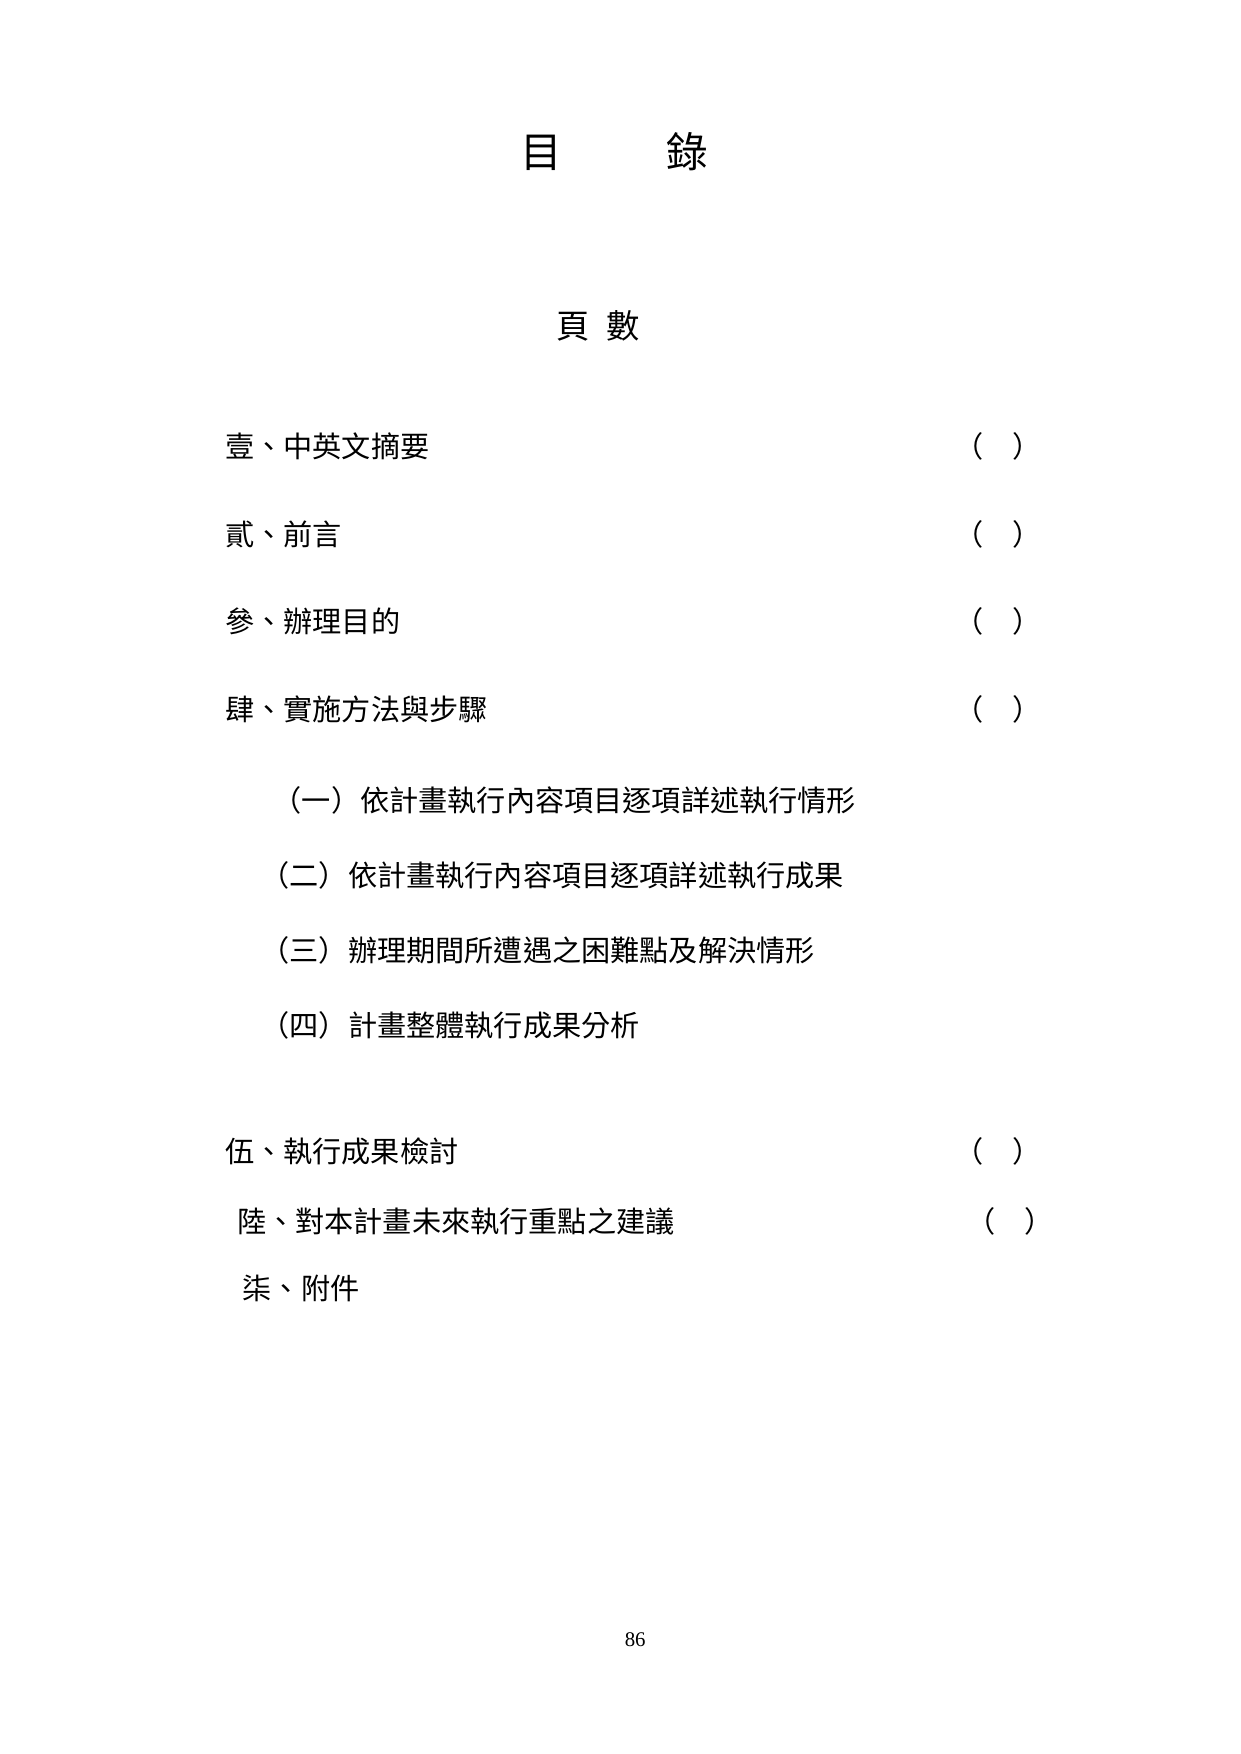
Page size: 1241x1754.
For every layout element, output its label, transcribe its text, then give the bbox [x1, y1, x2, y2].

text （一）依計畫執行內容項目逐項詳述執行情形 [150, 758, 1063, 820]
text 頁 數 [150, 220, 1045, 345]
text 貳、前言 （ ） [225, 495, 1063, 558]
text 目 錄 [150, 108, 1078, 170]
text 伍、執行成果檢討 （ ） [208, 1108, 1063, 1170]
text （二）依計畫執行內容項目逐項詳述執行成果 [208, 833, 1063, 895]
text 壹、中英文摘要 （ ） [225, 408, 1063, 470]
text 參、辦理目的 （ ） [225, 583, 1063, 645]
text 陸、對本計畫未來執行重點之建議 （ ） [150, 1183, 1063, 1245]
text （三）辦理期間所遭遇之困難點及解決情形 [208, 908, 1063, 970]
text 柒、附件 [155, 1258, 1063, 1310]
text （四）計畫整體執行成果分析 [208, 983, 1063, 1045]
text 肆、實施方法與步驟 （ ） [225, 670, 1063, 733]
